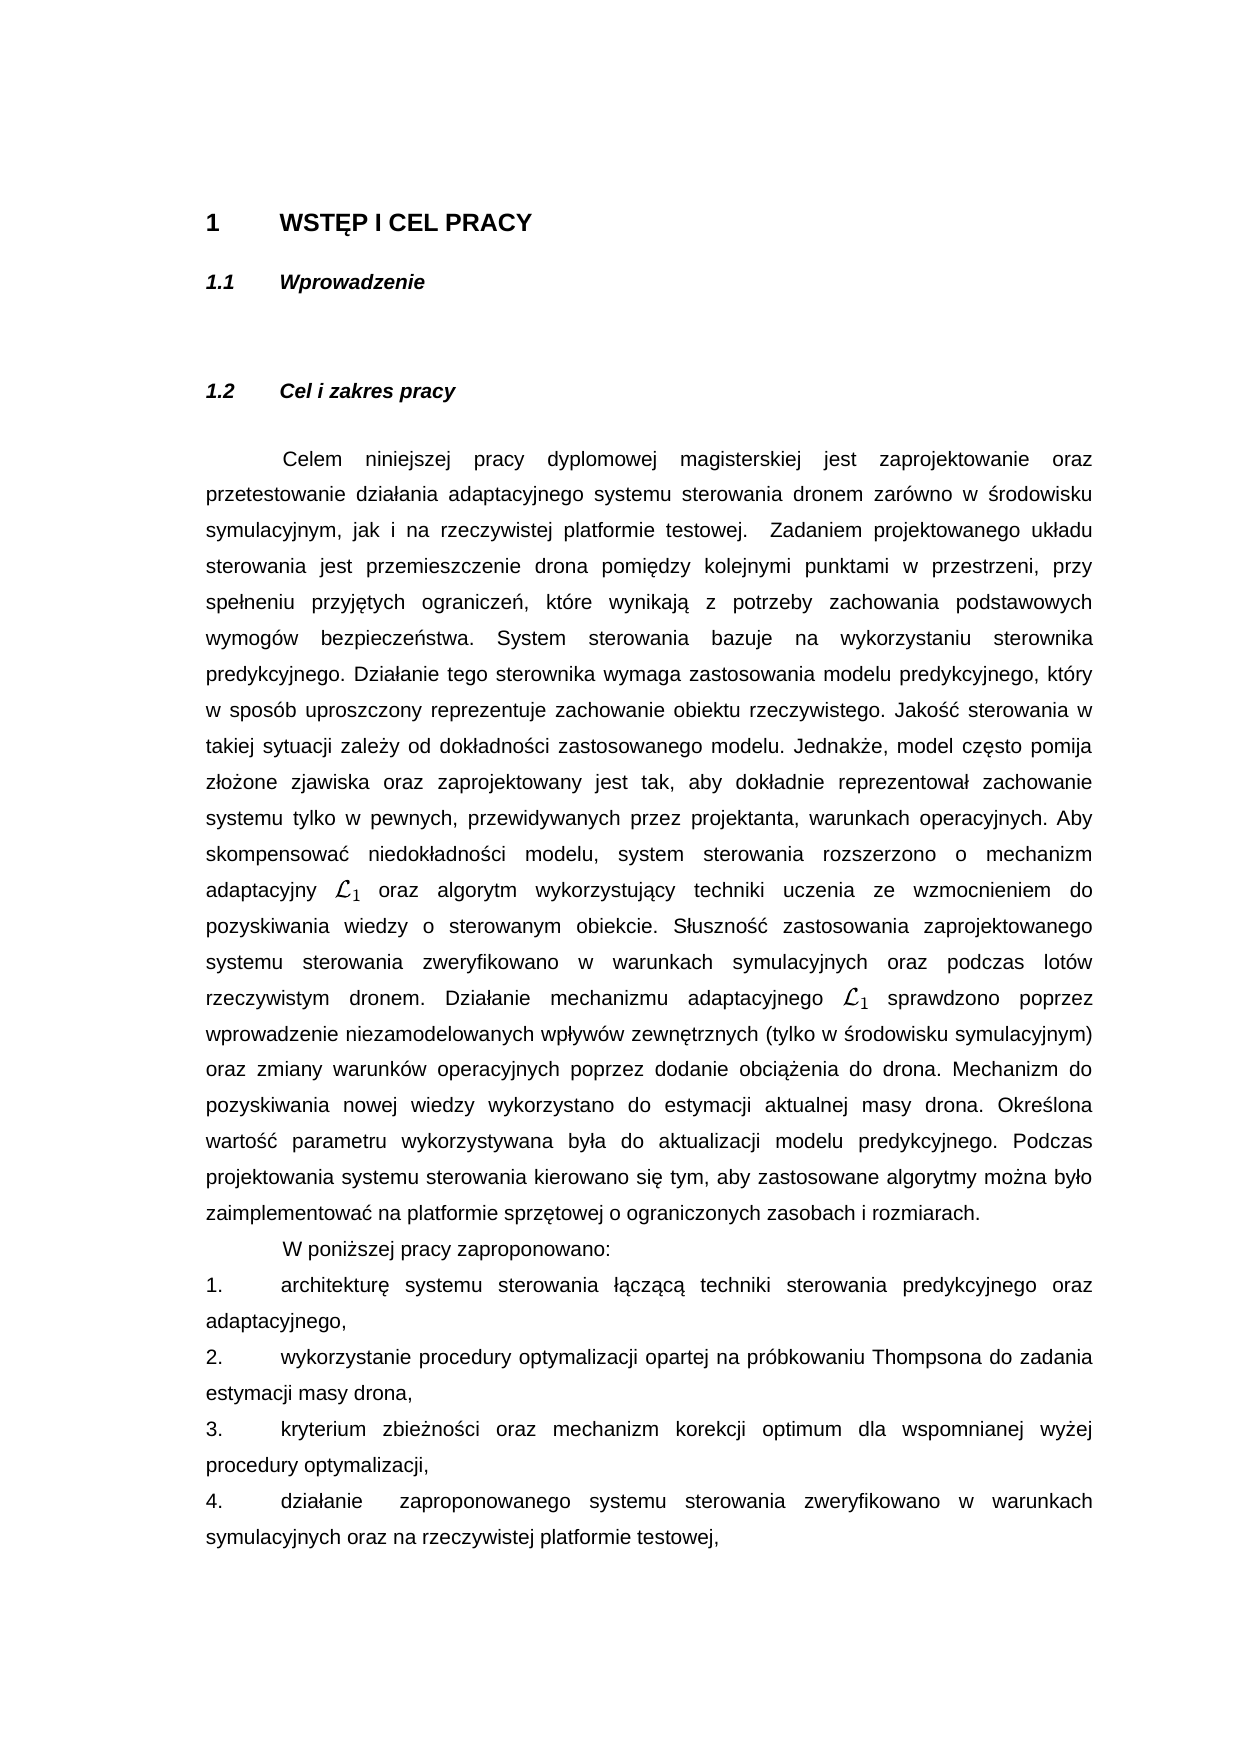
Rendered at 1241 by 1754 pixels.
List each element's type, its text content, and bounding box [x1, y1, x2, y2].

subtitle WSTĘP i Cel pracy [206, 208, 1093, 237]
list architekturę systemu sterowania łączącą techniki sterowania predykcyjnego oraz adaptacyjnego, [206, 1273, 1093, 1333]
subtitle Cel i zakres pracy [206, 379, 1093, 403]
subtitle Wprowadzenie [206, 270, 1093, 294]
text W poniższej pracy zaproponowano: [206, 1237, 1093, 1261]
text Celem niniejszej pracy dyplomowej magisterskiej jest zaprojektowanie oraz przetestowanie działania adaptacyjnego systemu sterowania dronem zarówno w środowisku symulacyjnym, jak i na rzeczywistej platformie testowej. Zadaniem projektowanego układu sterowania jest przemieszczenie drona pomiędzy kolejnymi punktami w przestrzeni, przy spełneniu przyjętych ograniczeń, które wynikają z potrzeby zachowania podstawowych wymogów bezpieczeństwa. System sterowania bazuje na wykorzystaniu sterownika predykcyjnego. Działanie tego sterownika wymaga zastosowania modelu predykcyjnego, który w sposób uproszczony reprezentuje zachowanie obiektu rzeczywistego. Jakość sterowania w takiej sytuacji zależy od dokładności zastosowanego modelu. Jednakże, model często pomija złożone zjawiska oraz zaprojektowany jest tak, aby dokładnie reprezentował zachowanie systemu tylko w pewnych, przewidywanych przez projektanta, warunkach operacyjnych. Aby skompensować niedokładności modelu, system sterowania rozszerzono o mechanizm adaptacyjny oraz algorytm wykorzystujący techniki uczenia ze wzmocnieniem do pozyskiwania wiedzy o sterowanym obiekcie. Słuszność zastosowania zaprojektowanego systemu sterowania zweryfikowano w warunkach symulacyjnych oraz podczas lotów rzeczywistym dronem. Działanie mechanizmu adaptacyjnego sprawdzono poprzez wprowadzenie niezamodelowanych wpływów zewnętrznych (tylko w środowisku symulacyjnym) oraz zmiany warunków operacyjnych poprzez dodanie obciążenia do drona. Mechanizm do pozyskiwania nowej wiedzy wykorzystano do estymacji aktualnej masy drona. Określona wartość parametru wykorzystywana była do aktualizacji modelu predykcyjnego. Podczas projektowania systemu sterowania kierowano się tym, aby zastosowane algorytmy można było zaimplementować na platformie sprzętowej o ograniczonych zasobach i rozmiarach. [206, 446, 1093, 1225]
list działanie zaproponowanego systemu sterowania zweryfikowano w warunkach symulacyjnych oraz na rzeczywistej platformie testowej, [206, 1488, 1093, 1548]
list wykorzystanie procedury optymalizacji opartej na próbkowaniu Thompsona do zadania estymacji masy drona, [206, 1345, 1093, 1405]
list kryterium zbieżności oraz mechanizm korekcji optimum dla wspomnianej wyżej procedury optymalizacji, [206, 1417, 1093, 1477]
